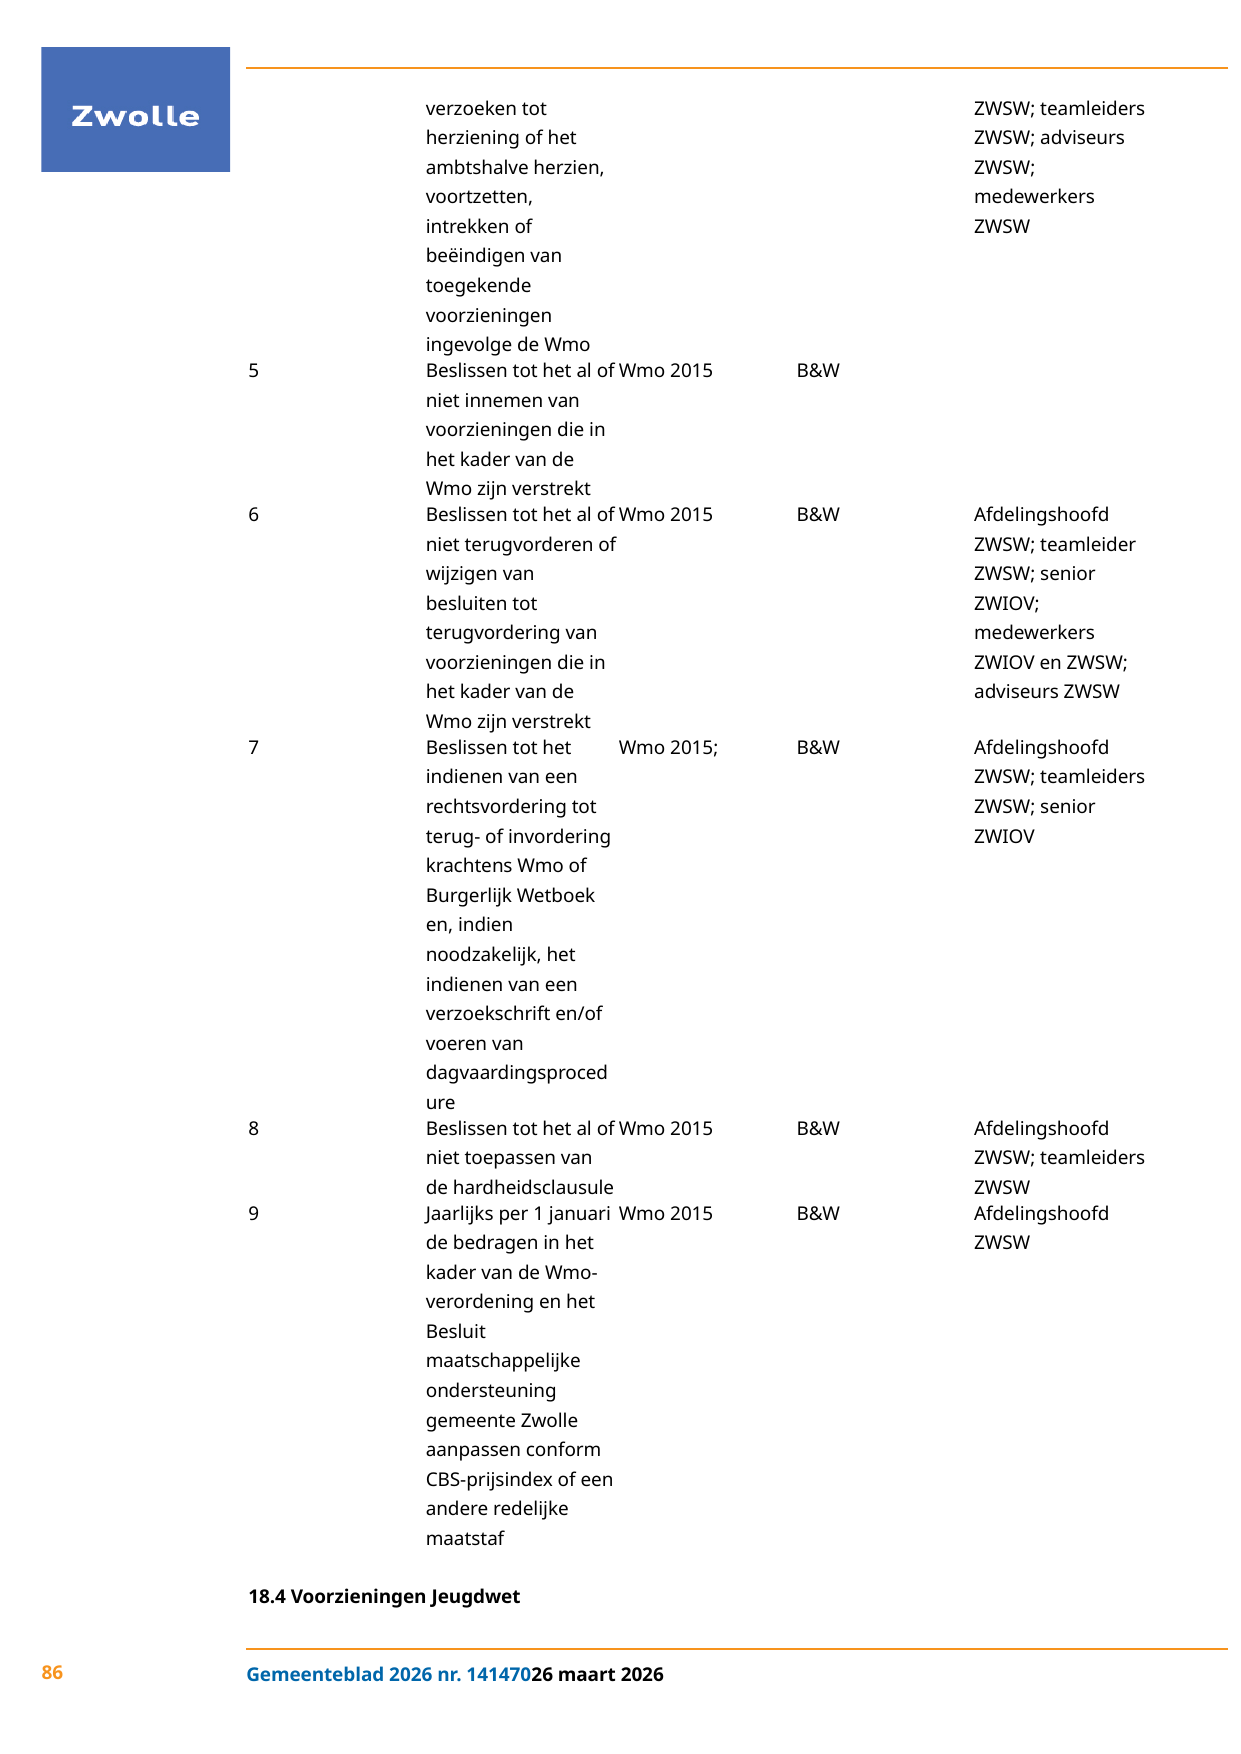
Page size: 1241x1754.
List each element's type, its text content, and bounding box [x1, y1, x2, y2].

table_cell Beslissen tot het indienen van een rechtsvordering tot terug- of invordering krachtens Wmo of Burgerlijk Wetboek en, indien noodzakelijk, het indienen van een verzoekschrift en/of voeren van dagvaardingsprocedure [426, 734, 619, 1115]
table_cell 5 [248, 357, 426, 501]
table_cell [974, 357, 1152, 501]
table_cell Afdelingshoofd ZWSW; teamleiders ZWSW [974, 1115, 1152, 1200]
table_cell Beslissen tot het al of niet toepassen van de hardheidsclausule [426, 1115, 619, 1200]
table_cell verzoeken tot herziening of het ambtshalve herzien, voortzetten, intrekken of beëindigen van toegekende voorzieningen ingevolge de Wmo [426, 95, 619, 357]
table_cell Beslissen tot het al of niet innemen van voorzieningen die in het kader van de Wmo zijn verstrekt [426, 357, 619, 501]
table_cell Wmo 2015 [619, 1115, 796, 1200]
table_cell Afdelingshoofd ZWSW; teamleider ZWSW; senior ZWIOV; medewerkers ZWIOV en ZWSW; adviseurs ZWSW [974, 501, 1152, 734]
table_cell 7 [248, 734, 426, 1115]
table_cell ZWSW; teamleiders ZWSW; adviseurs ZWSW; medewerkers ZWSW [974, 95, 1152, 357]
picture [41, 47, 231, 172]
table_cell Afdelingshoofd ZWSW [974, 1200, 1152, 1551]
table_cell 8 [248, 1115, 426, 1200]
table_cell B&W [796, 1200, 974, 1551]
table_cell Wmo 2015 [619, 1200, 796, 1551]
table_cell Afdelingshoofd ZWSW; teamleiders ZWSW; senior ZWIOV [974, 734, 1152, 1115]
table_cell Wmo 2015 [619, 357, 796, 501]
table_cell B&W [796, 734, 974, 1115]
table_cell Wmo 2015; [619, 734, 796, 1115]
table_cell [248, 95, 426, 357]
table_cell Beslissen tot het al of niet terugvorderen of wijzigen van besluiten tot terugvordering van voorzieningen die in het kader van de Wmo zijn verstrekt [426, 501, 619, 734]
table_cell B&W [796, 501, 974, 734]
table_cell 6 [248, 501, 426, 734]
text 18.4 Voorzieningen Jeugdwet [248, 1584, 1152, 1609]
table_cell Wmo 2015 [619, 501, 796, 734]
table_cell 9 [248, 1200, 426, 1551]
table_cell B&W [796, 357, 974, 501]
table_cell [619, 95, 796, 357]
table_cell [796, 95, 974, 357]
table_cell Jaarlijks per 1 januari de bedragen in het kader van de Wmo-verordening en het Besluit maatschappelijke ondersteuning gemeente Zwolle aanpassen conform CBS-prijsindex of een andere redelijke maatstaf [426, 1200, 619, 1551]
table_cell B&W [796, 1115, 974, 1200]
